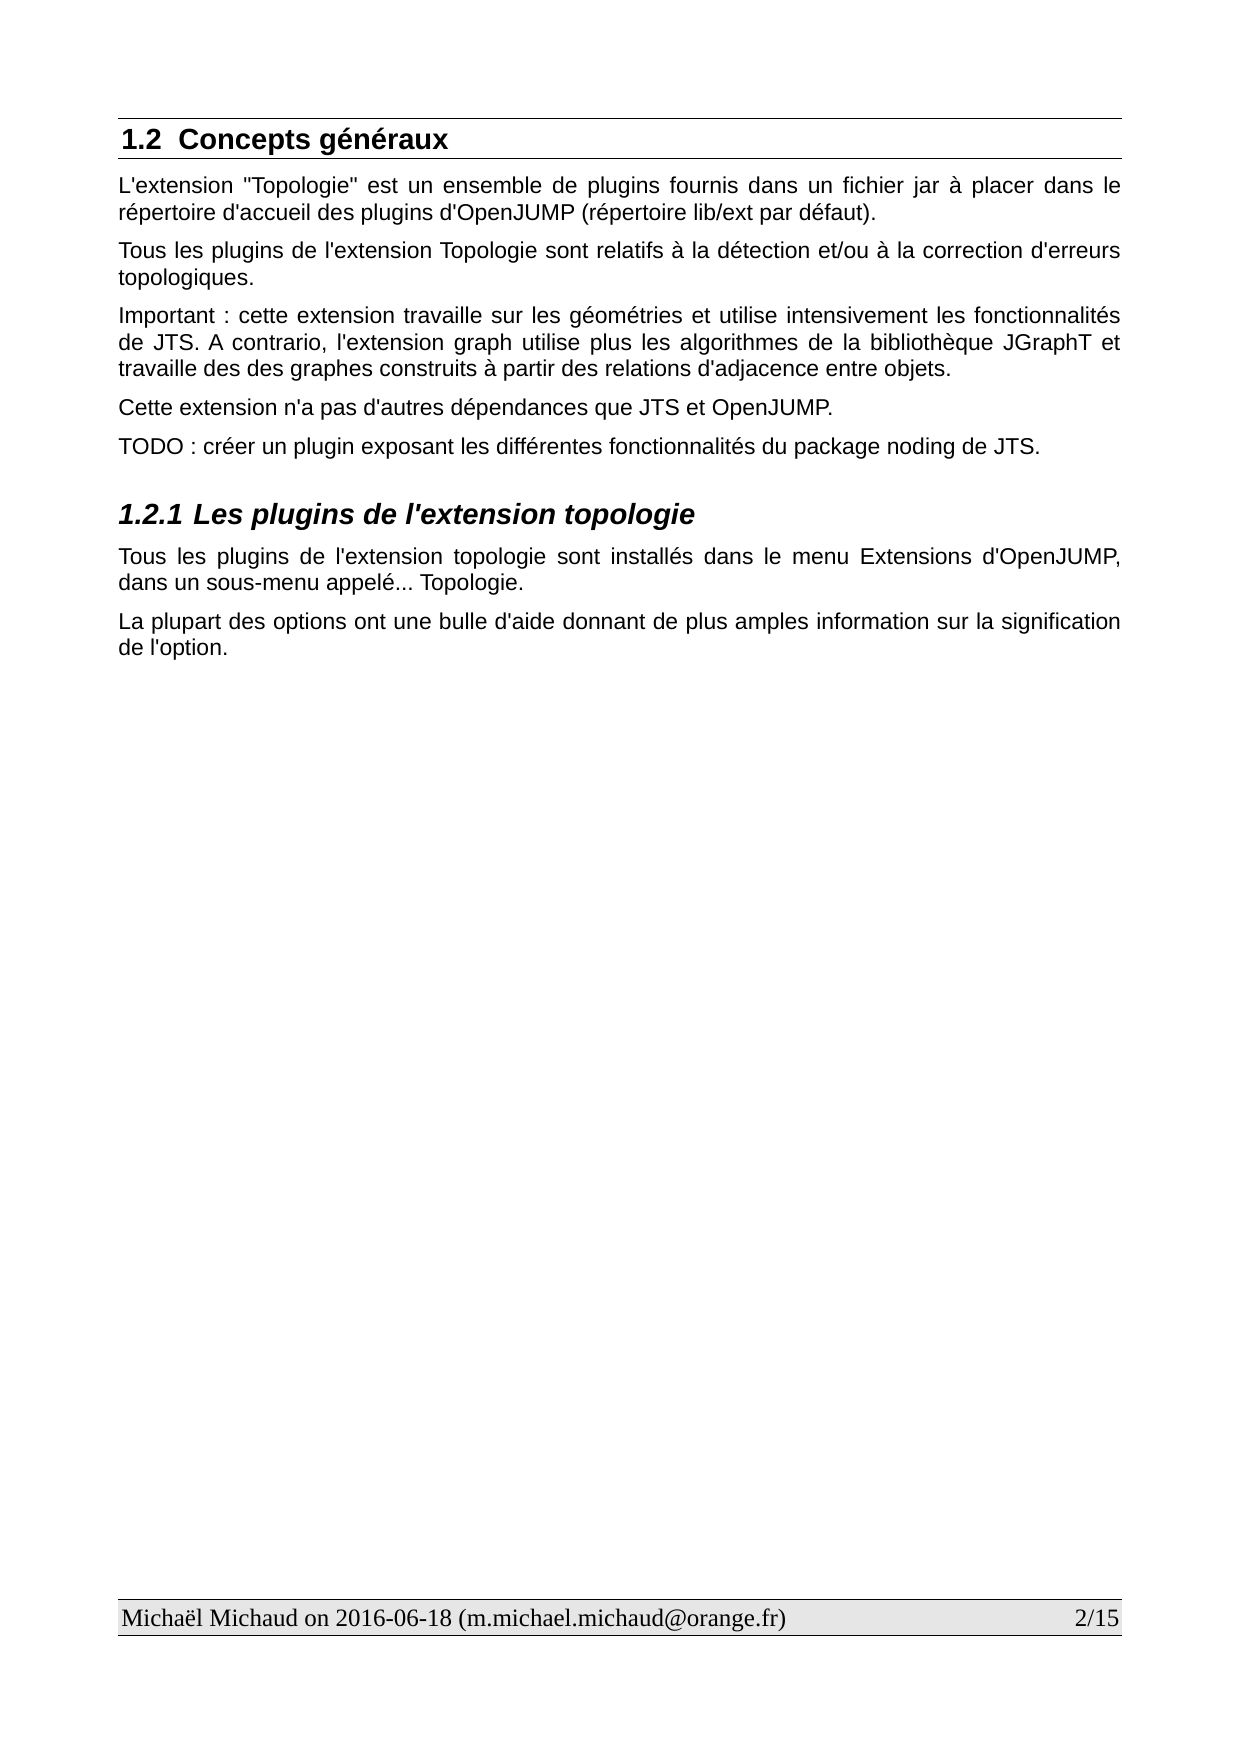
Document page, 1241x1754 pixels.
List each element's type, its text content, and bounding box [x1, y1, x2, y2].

text Tous les plugins de l'extension topologie sont installés dans le menu Extensions d'OpenJUMP, dans un sous-menu appelé... Topologie. [118, 543, 1122, 596]
text TODO : créer un plugin exposant les différentes fonctionnalités du package noding de JTS. [118, 433, 1122, 459]
subtitle Les plugins de l'extension topologie [118, 497, 1122, 530]
text Cette extension n'a pas d'autres dépendances que JTS et OpenJUMP. [118, 394, 1122, 420]
text L'extension "Topologie" est un ensemble de plugins fournis dans un fichier jar à placer dans le répertoire d'accueil des plugins d'OpenJUMP (répertoire lib/ext par défaut). [118, 172, 1122, 225]
text Tous les plugins de l'extension Topologie sont relatifs à la détection et/ou à la correction d'erreurs topologiques. [118, 237, 1122, 290]
subtitle Concepts généraux [118, 119, 1122, 158]
text La plupart des options ont une bulle d'aide donnant de plus amples information sur la signification de l'option. [118, 608, 1122, 661]
text Important : cette extension travaille sur les géométries et utilise intensivement les fonctionnalités de JTS. A contrario, l'extension graph utilise plus les algorithmes de la bibliothèque JGraphT et travaille des des graphes construits à partir des relations d'adjacence entre objets. [118, 302, 1122, 382]
